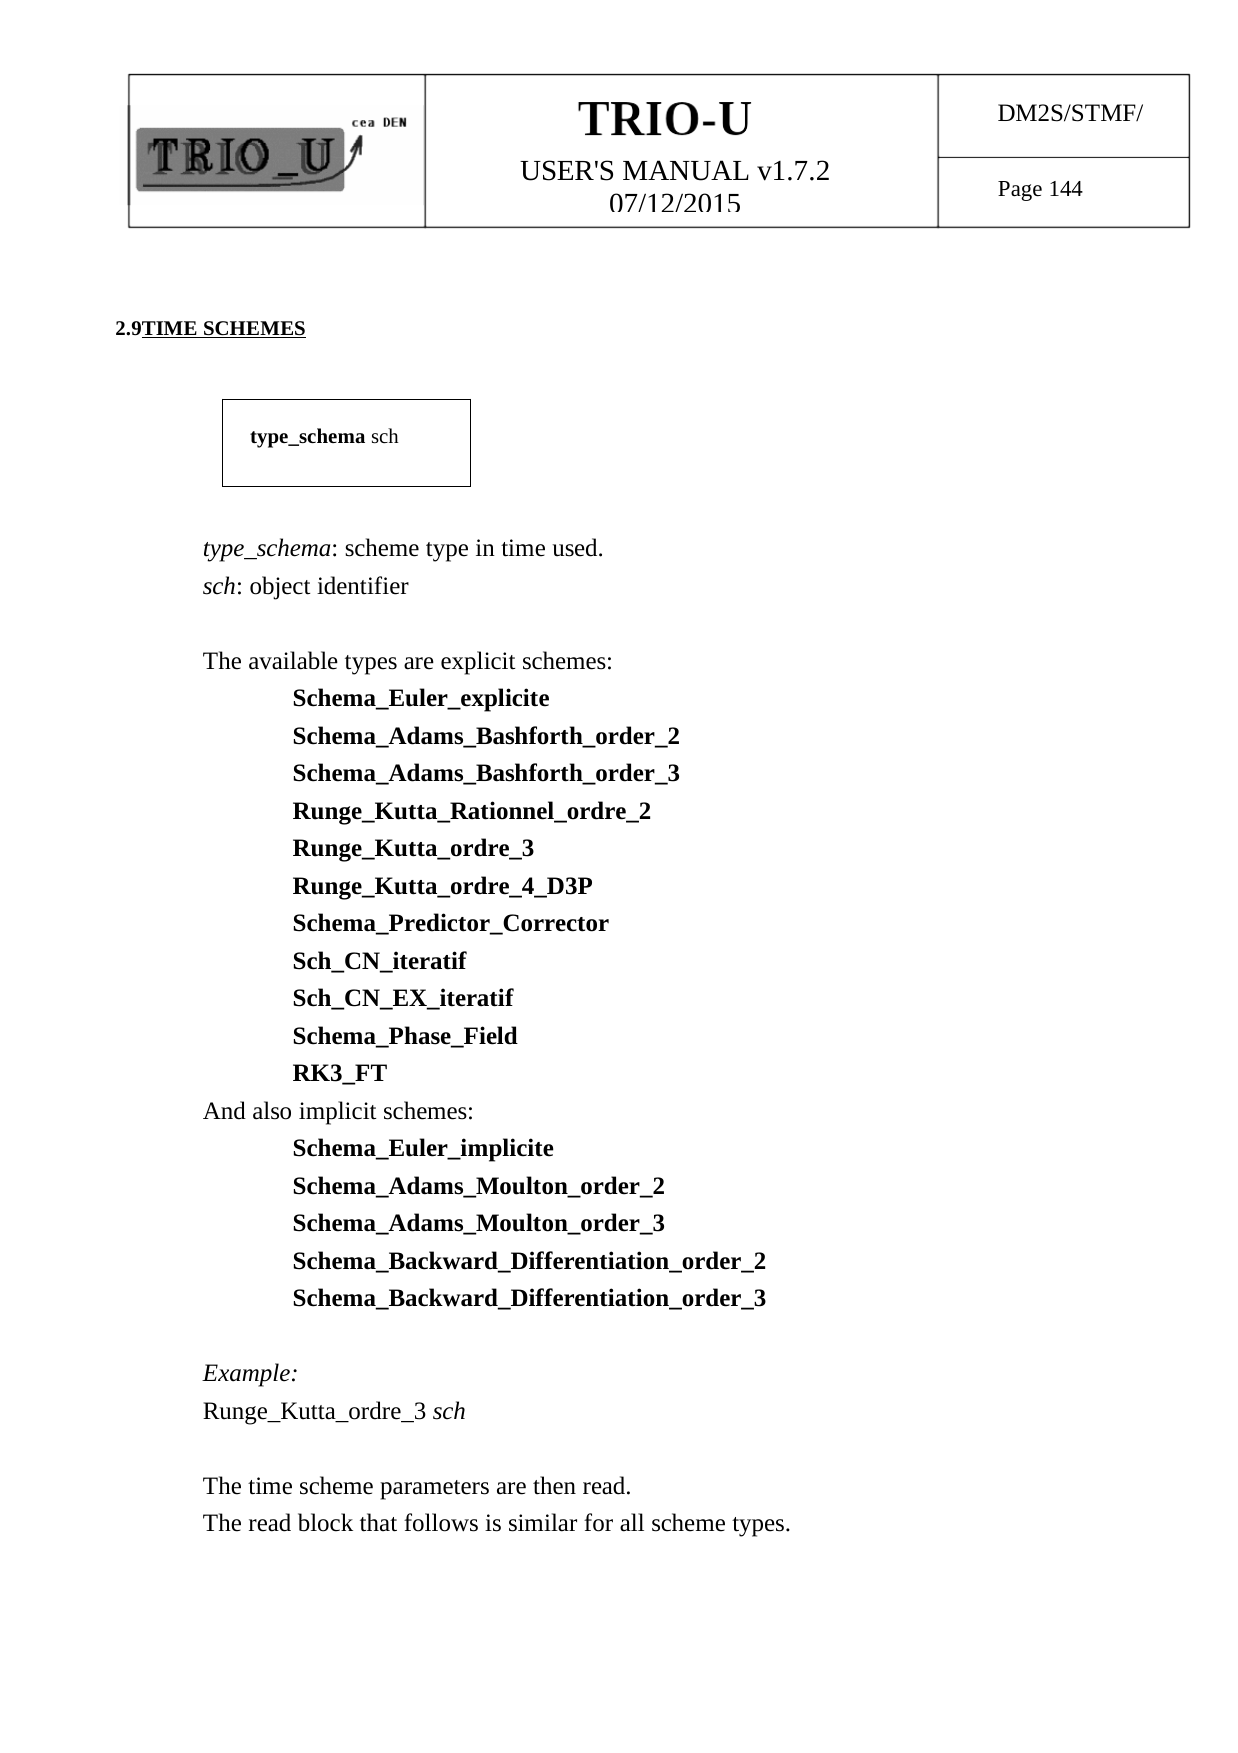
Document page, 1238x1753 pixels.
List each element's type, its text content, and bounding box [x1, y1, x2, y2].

text Schema_Adams_Moulton_order_3 [203, 1200, 1165, 1237]
text And also implicit schemes: [203, 1087, 1165, 1125]
subtitle TIME SCHEMES [115, 316, 1164, 340]
text Schema_Adams_Moulton_order_2 [203, 1162, 1165, 1200]
text The time scheme parameters are then read. [203, 1462, 1165, 1500]
text Sch_CN_iteratif [203, 937, 1165, 975]
text Schema_Euler_explicite [203, 675, 1165, 712]
text Runge_Kutta_ordre_3 [203, 825, 1165, 862]
text Sch_CN_EX_iteratif [203, 975, 1165, 1012]
text The available types are explicit schemes: [203, 637, 1165, 675]
text RK3_FT [203, 1050, 1165, 1087]
text sch: object identifier [203, 562, 1165, 600]
text Schema_Backward_Differentiation_order_2 [203, 1237, 1165, 1275]
text type_schema: scheme type in time used. [203, 525, 1165, 562]
text Schema_Backward_Differentiation_order_3 [203, 1275, 1165, 1312]
text Runge_Kutta_Rationnel_ordre_2 [203, 787, 1165, 825]
text Schema_Adams_Bashforth_order_3 [203, 750, 1165, 787]
text Example: [203, 1350, 1165, 1387]
text Schema_Adams_Bashforth_order_2 [203, 712, 1165, 750]
table_header type_schema sch [223, 400, 470, 486]
text Runge_Kutta_ordre_3 sch [203, 1387, 1165, 1425]
text Runge_Kutta_ordre_4_D3P [203, 862, 1165, 900]
text The read block that follows is similar for all scheme types. [203, 1500, 1165, 1537]
text Schema_Phase_Field [203, 1012, 1165, 1050]
text Schema_Euler_implicite [203, 1125, 1165, 1162]
text Schema_Predictor_Corrector [203, 900, 1165, 937]
